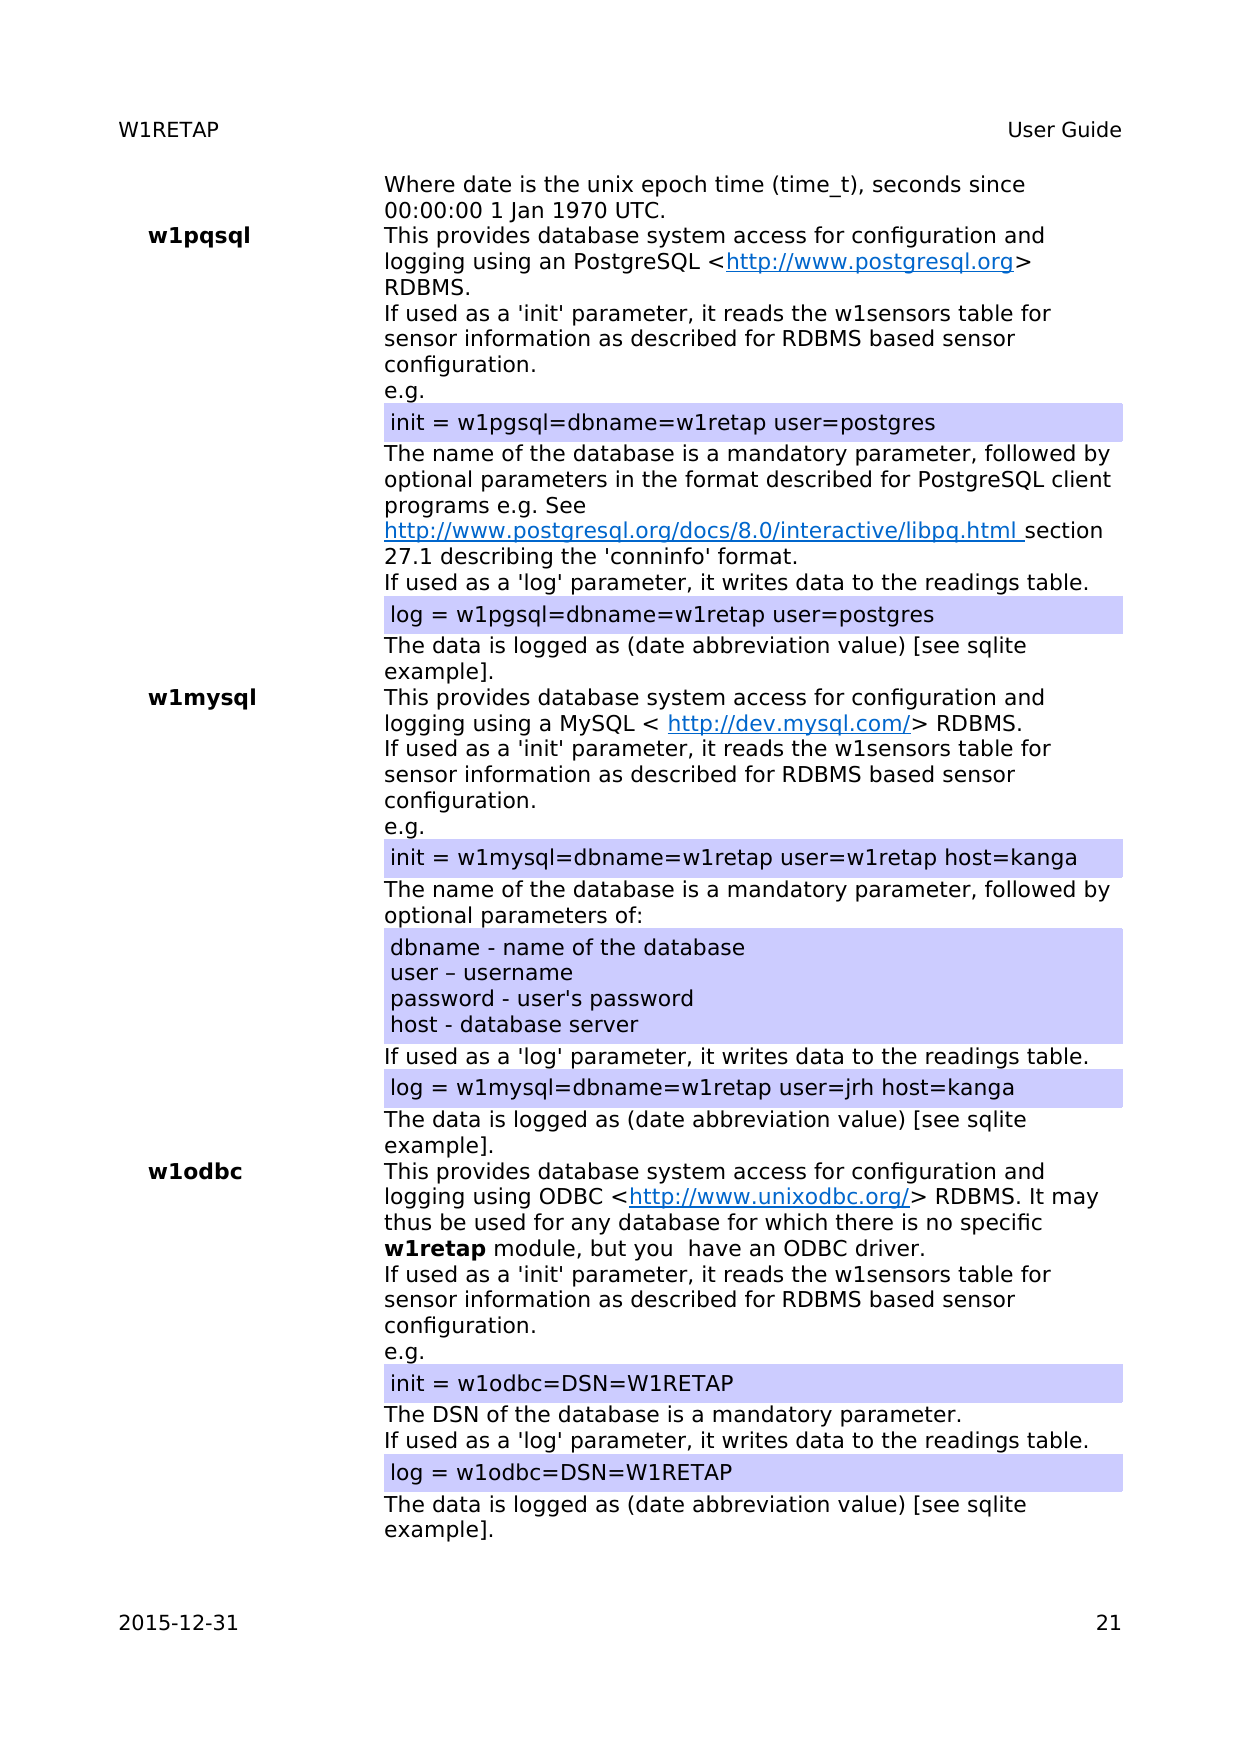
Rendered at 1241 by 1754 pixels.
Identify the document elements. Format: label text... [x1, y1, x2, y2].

list If used as a 'init' parameter, it reads the w1sensors table for sensor information as described for RDBMS based sensor configuration. [148, 301, 1122, 378]
text log = w1odbc=DSN=W1RETAP [385, 1455, 1122, 1491]
text dbname - name of the database user – username password - user's password host - database server [385, 930, 1122, 1043]
list w1pqsql This provides database system access for configuration and logging using an PostgreSQL <http://www.postgresql.org> RDBMS. [148, 223, 1122, 301]
text init = w1odbc=DSN=W1RETAP [385, 1365, 1122, 1402]
list If used as a 'log' parameter, it writes data to the readings table. [148, 1043, 1122, 1069]
list Where date is the unix epoch time (time_t), seconds since 00:00:00 1 Jan 1970 UTC. [148, 172, 1122, 223]
text init = w1pgsql=dbname=w1retap user=postgres [385, 405, 1122, 441]
list If used as a 'init' parameter, it reads the w1sensors table for sensor information as described for RDBMS based sensor configuration. [148, 736, 1122, 813]
list w1odbc This provides database system access for configuration and logging using ODBC <http://www.unixodbc.org/> RDBMS. It may thus be used for any database for which there is no specific w1retap module, but you have an ODBC driver. [148, 1158, 1122, 1261]
list The name of the database is a mandatory parameter, followed by optional parameters in the format described for PostgreSQL client programs e.g. See http://www.postgresql.org/docs/8.0/interactive/libpq.html section 27.1 describing the 'conninfo' format. [148, 441, 1122, 570]
list w1mysql This provides database system access for configuration and logging using a MySQL < http://dev.mysql.com/> RDBMS. [148, 685, 1122, 736]
list The name of the database is a mandatory parameter, followed by optional parameters of: [148, 877, 1122, 928]
list If used as a 'log' parameter, it writes data to the readings table. [148, 570, 1122, 596]
list If used as a 'log' parameter, it writes data to the readings table. [148, 1428, 1122, 1454]
text log = w1pgsql=dbname=w1retap user=postgres [385, 597, 1122, 633]
list The DSN of the database is a mandatory parameter. [148, 1402, 1122, 1428]
list e.g. [148, 378, 1122, 403]
list The data is logged as (date abbreviation value) [see sqlite example]. [148, 633, 1122, 685]
text init = w1mysql=dbname=w1retap user=w1retap host=kanga [385, 840, 1122, 877]
text log = w1mysql=dbname=w1retap user=jrh host=kanga [385, 1070, 1122, 1107]
list If used as a 'init' parameter, it reads the w1sensors table for sensor information as described for RDBMS based sensor configuration. [148, 1261, 1122, 1339]
list The data is logged as (date abbreviation value) [see sqlite example]. [148, 1491, 1122, 1543]
list The data is logged as (date abbreviation value) [see sqlite example]. [148, 1107, 1122, 1158]
list e.g. [148, 813, 1122, 839]
list e.g. [148, 1339, 1122, 1364]
